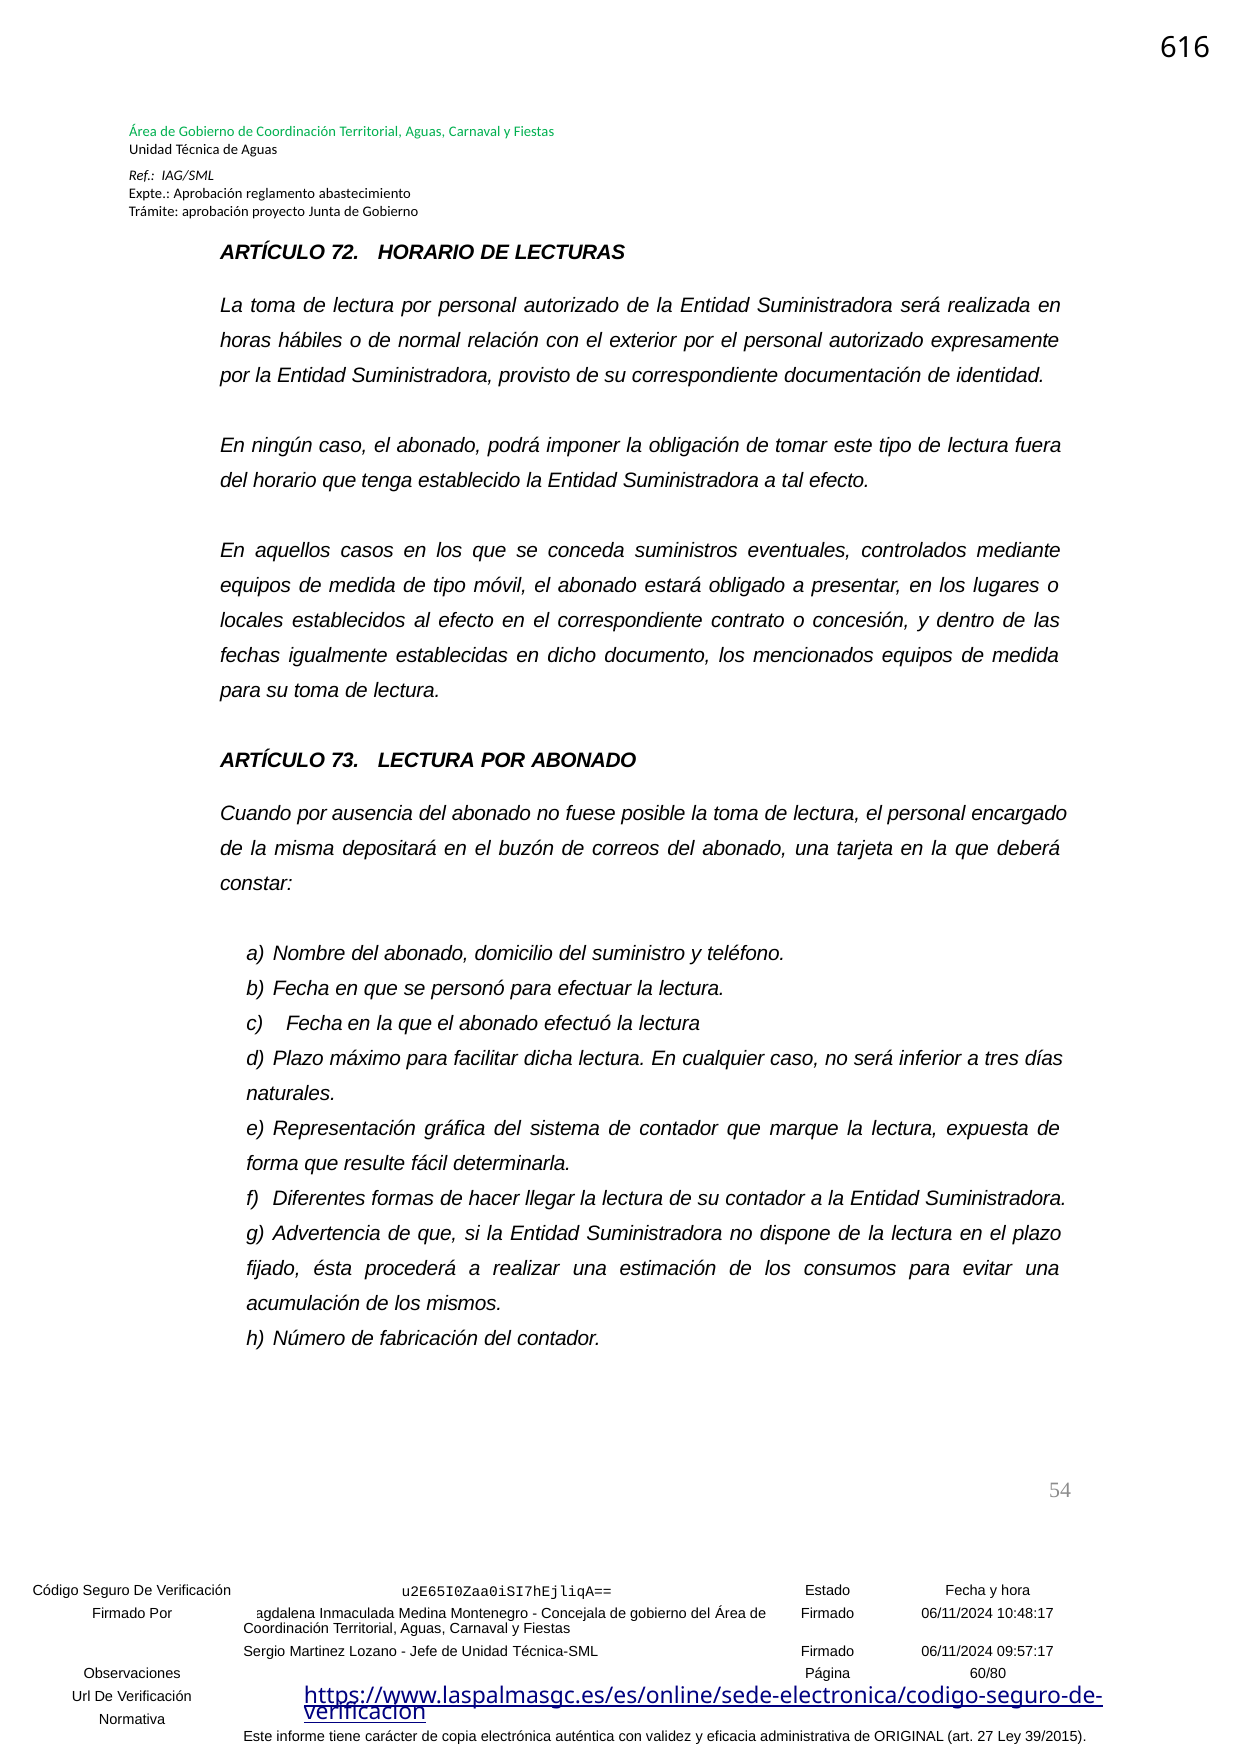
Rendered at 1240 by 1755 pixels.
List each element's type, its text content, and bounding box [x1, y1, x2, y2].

text Área de Gobierno de Coordinación Territorial, Aguas, Carnaval y Fiestas [129, 122, 581, 140]
text de la misma depositará en el buzón de correos del abonado, una tarjeta en la que deberá [220, 838, 1081, 860]
text f) Diferentes formas de hacer llegar la lectura de su contador a la Entidad Suministradora. [246, 1187, 1081, 1210]
text En ningún caso, el abonado, podrá imponer la obligación de tomar este tipo de lectura fuera [220, 434, 1081, 457]
text Ref.: IAG/SML [129, 165, 446, 183]
text del horario que tenga establecido la Entidad Suministradora a tal efecto. [220, 469, 1081, 492]
text fechas igualmente establecidas en dicho documento, los mencionados equipos de medida [220, 644, 1081, 667]
text Estado [805, 1583, 872, 1599]
text h) Número de fabricación del contador. [246, 1327, 624, 1350]
text locales establecidos al efecto en el correspondiente contrato o concesión, y dentro de las [220, 609, 1081, 632]
text 06/11/2024 09:57:17 [921, 1643, 1077, 1659]
text https://www.laspalmasgc.es/es/online/sede-electronica/codigo-seguro-de-verificacion [304, 1690, 1113, 1723]
text por la Entidad Suministradora, provisto de su correspondiente documentación de identidad. [220, 364, 1081, 387]
text Firmado [801, 1606, 876, 1622]
text d) Plazo máximo para facilitar dicha lectura. En cualquier caso, no será inferior a tres días [246, 1047, 1081, 1070]
text Este informe tiene carácter de copia electrónica auténtica con validez y eficacia administrativa de ORIGINAL (art. 27 Ley 39/2015). [243, 1728, 1113, 1744]
text 60/80 [969, 1666, 1077, 1682]
text Coordinación Territorial, Aguas, Carnaval y Fiestas [243, 1622, 791, 1636]
text Código Seguro De Verificación [32, 1583, 257, 1599]
text ARTÍCULO 72. HORARIO DE LECTURAS [220, 241, 647, 264]
text u2E65I0Zaa0iSI7hEjliqA== [401, 1584, 636, 1600]
text para su toma de lectura. [220, 679, 1081, 702]
text e) Representación gráfica del sistema de contador que marque la lectura, expuesta de [246, 1117, 1081, 1140]
text Cuando por ausencia del abonado no fuese posible la toma de lectura, el personal encargado [220, 803, 1081, 825]
text constar: [220, 872, 1081, 895]
text 5 [1049, 1478, 1060, 1502]
text Sergio Martinez Lozano - Jefe de Unidad Técnica-SML [243, 1643, 623, 1659]
text En aquellos casos en los que se conceda suministros eventuales, controlados mediante [220, 539, 1081, 562]
text forma que resulte fácil determinarla. [246, 1152, 1081, 1175]
text Firmado Por [92, 1606, 257, 1622]
text 616 [1160, 31, 1233, 64]
text 4 [1060, 1478, 1096, 1502]
text Observaciones [83, 1666, 214, 1682]
text a) Nombre del abonado, domicilio del suministro y teléfono. [246, 942, 807, 965]
text naturales. [246, 1082, 1081, 1105]
text La toma de lectura por personal autorizado de la Entidad Suministradora será realizada en [220, 294, 1081, 317]
text Unidad Técnica de Aguas [129, 140, 581, 158]
text g) Advertencia de que, si la Entidad Suministradora no dispone de la lectura en el plazo [246, 1222, 1081, 1245]
text Página [805, 1666, 876, 1682]
text horas hábiles o de normal relación con el exterior por el personal autorizado expresamente [220, 329, 1081, 352]
text acumulación de los mismos. [246, 1292, 1081, 1315]
text Normativa [99, 1712, 214, 1728]
text Magdalena Inmaculada Medina Montenegro - Concejala de gobierno del Área de [257, 1606, 791, 1622]
text ARTÍCULO 73. LECTURA POR ABONADO [220, 749, 658, 772]
text fijado, ésta procederá a realizar una estimación de los consumos para evitar una [246, 1257, 1081, 1280]
text Fecha y hora [945, 1583, 1052, 1599]
text Expte.: Aprobación reglamento abastecimiento [129, 183, 446, 202]
text Firmado [801, 1643, 876, 1659]
text b) Fecha en que se personó para efectuar la lectura. [246, 977, 807, 1000]
text Trámite: aprobación proyecto Junta de Gobierno [129, 202, 446, 219]
text equipos de medida de tipo móvil, el abonado estará obligado a presentar, en los lugares o [220, 574, 1081, 597]
text c) Fecha en la que el abonado efectuó la lectura [246, 1012, 722, 1035]
text Url De Verificación [72, 1689, 214, 1705]
text 06/11/2024 10:48:17 [921, 1606, 1077, 1622]
